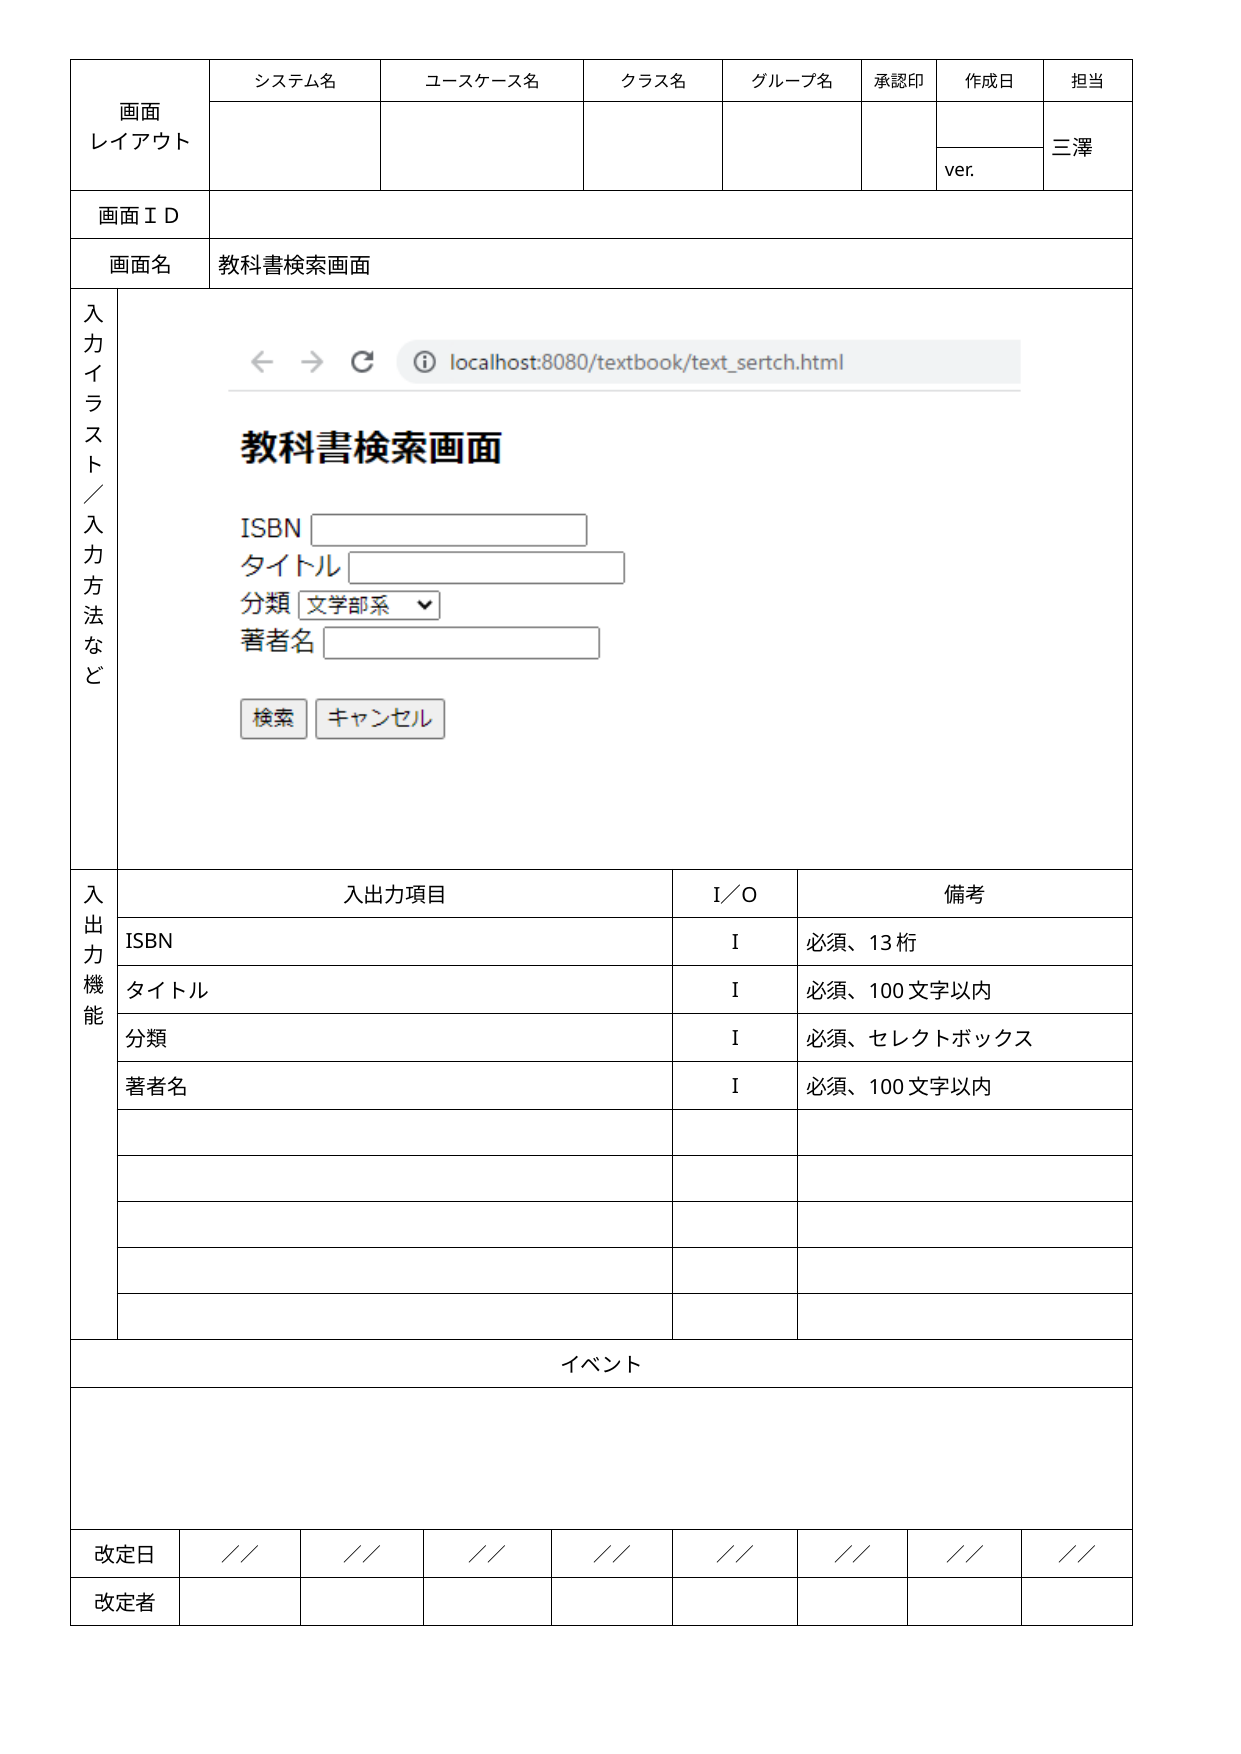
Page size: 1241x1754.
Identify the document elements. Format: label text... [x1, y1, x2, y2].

table_cell イベント [71, 1340, 1132, 1387]
table_cell 画面ＩＤ [71, 191, 209, 238]
table_cell 著者名 [118, 1062, 672, 1109]
table_cell [1022, 1578, 1132, 1625]
table_cell [301, 1578, 423, 1625]
table_cell 入力イラスト／入力方法など [71, 289, 117, 869]
table_cell 分類 [118, 1014, 672, 1061]
table_cell I [673, 1014, 797, 1061]
table_cell ／／ [180, 1530, 300, 1577]
table_cell [908, 1578, 1021, 1625]
table_cell I [673, 966, 797, 1013]
table_cell [118, 1294, 672, 1339]
table_cell [798, 1294, 1132, 1339]
table_cell [584, 102, 722, 190]
table_cell ISBN [118, 918, 672, 965]
table_cell 入出力機能 [71, 870, 117, 1339]
table_header 作成日 [937, 60, 1043, 101]
table_cell I／O [673, 870, 797, 917]
table_header 担当 [1044, 60, 1132, 101]
table_cell [424, 1578, 551, 1625]
table_header システム名 [210, 60, 380, 101]
table_cell [798, 1156, 1132, 1201]
table_header 画面 レイアウト [71, 60, 209, 190]
table_cell [798, 1248, 1132, 1293]
table_cell I [673, 1062, 797, 1109]
table_cell 必須、100文字以内 [798, 1062, 1132, 1109]
table_cell [798, 1578, 907, 1625]
table_cell [673, 1578, 797, 1625]
table_cell 画面名 [71, 239, 209, 288]
table_cell ver. [937, 148, 1043, 190]
table_header ユースケース名 [381, 60, 583, 101]
table_cell [798, 1110, 1132, 1155]
table_cell ／／ [908, 1530, 1021, 1577]
table_cell ／／ [673, 1530, 797, 1577]
table_cell [673, 1110, 797, 1155]
table_cell 入出力項目 [118, 870, 672, 917]
table_cell [381, 102, 583, 190]
table_cell 三澤 [1044, 102, 1132, 190]
table_cell ／／ [301, 1530, 423, 1577]
table_cell [798, 1202, 1132, 1247]
table_cell [118, 1248, 672, 1293]
table_cell [118, 1156, 672, 1201]
table_cell タイトル [118, 966, 672, 1013]
table_cell 改定日 [71, 1530, 179, 1577]
table_header クラス名 [584, 60, 722, 101]
table_cell [862, 102, 936, 190]
table_cell [673, 1294, 797, 1339]
table_cell [552, 1578, 672, 1625]
table_cell 教科書検索画面 [210, 239, 1132, 288]
table_cell [673, 1156, 797, 1201]
table_cell [180, 1578, 300, 1625]
table_cell ／／ [1022, 1530, 1132, 1577]
table_cell I [673, 918, 797, 965]
table_cell [937, 102, 1043, 147]
table_cell 備考 [798, 870, 1132, 917]
table_cell ／／ [798, 1530, 907, 1577]
table_cell [723, 102, 861, 190]
table_header 承認印 [862, 60, 936, 101]
table_cell 必須、13桁 [798, 918, 1132, 965]
table_cell [118, 289, 1132, 869]
table_cell [71, 1388, 1132, 1529]
table_cell [118, 1110, 672, 1155]
table_cell ／／ [424, 1530, 551, 1577]
table_cell [673, 1202, 797, 1247]
table_cell [673, 1248, 797, 1293]
table_cell [210, 191, 1132, 238]
table_cell ／／ [552, 1530, 672, 1577]
table_cell [210, 102, 380, 190]
table_cell 改定者 [71, 1578, 179, 1625]
table_cell 必須、セレクトボックス [798, 1014, 1132, 1061]
picture [228, 337, 1021, 785]
table_cell [118, 1202, 672, 1247]
table_cell 必須、100文字以内 [798, 966, 1132, 1013]
table_header グループ名 [723, 60, 861, 101]
